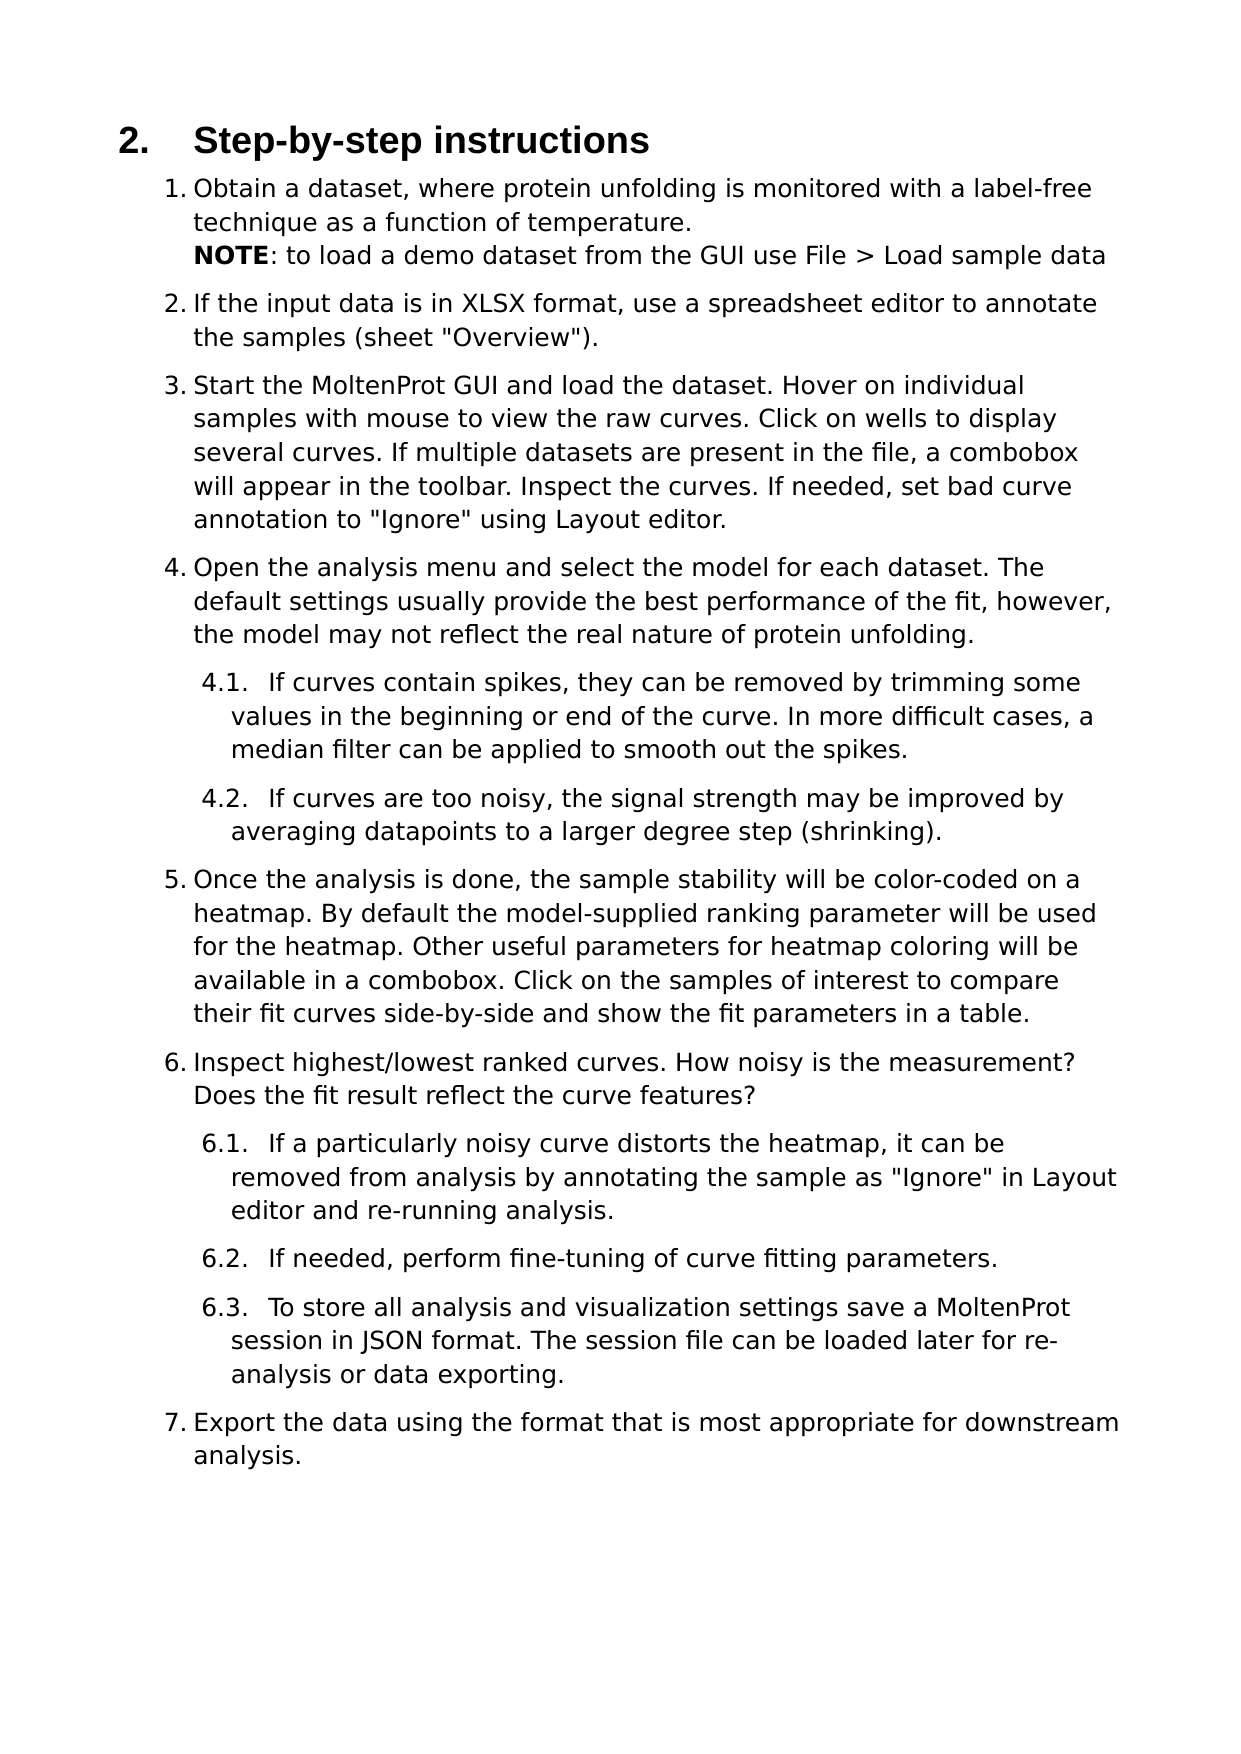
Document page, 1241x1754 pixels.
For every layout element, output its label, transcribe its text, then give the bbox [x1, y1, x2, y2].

list To store all analysis and visualization settings save a MoltenProt session in JSON format. The session file can be loaded later for re-analysis or data exporting. [193, 1293, 1122, 1389]
list Obtain a dataset, where protein unfolding is monitored with a label-free technique as a function of temperature. NOTE: to load a demo dataset from the GUI use File > Load sample data [156, 174, 1122, 271]
list If curves contain spikes, they can be removed by trimming some values in the beginning or end of the curve. In more difficult cases, a median filter can be applied to smooth out the spikes. [193, 669, 1122, 765]
list If the input data is in XLSX format, use a spreadsheet editor to annotate the samples (sheet "Overview"). [156, 289, 1122, 352]
list If curves are too noisy, the signal strength may be improved by averaging datapoints to a larger degree step (shrinking). [193, 784, 1122, 847]
list Once the analysis is done, the sample stability will be color-coded on a heatmap. By default the model-supplied ranking parameter will be used for the heatmap. Other useful parameters for heatmap coloring will be available in a combobox. Click on the samples of interest to compare their fit curves side-by-side and show the fit parameters in a table. [156, 866, 1122, 1029]
list Export the data using the format that is most appropriate for downstream analysis. [156, 1408, 1122, 1471]
list Open the analysis menu and select the model for each dataset. The default settings usually provide the best performance of the fit, however, the model may not reflect the real nature of protein unfolding. [156, 553, 1122, 650]
list Inspect highest/lowest ranked curves. How noisy is the measurement? Does the fit result reflect the curve features? [156, 1048, 1122, 1111]
list If a particularly noisy curve distorts the heatmap, it can be removed from analysis by annotating the sample as "Ignore" in Layout editor and re-running analysis. [193, 1129, 1122, 1226]
list If needed, perform fine-tuning of curve fitting parameters. [193, 1245, 1122, 1274]
subtitle Step-by-step instructions [118, 118, 1122, 162]
list Start the MoltenProt GUI and load the dataset. Hover on individual samples with mouse to view the raw curves. Click on wells to display several curves. If multiple datasets are present in the file, a combobox will appear in the toolbar. Inspect the curves. If needed, set bad curve annotation to "Ignore" using Layout editor. [156, 371, 1122, 534]
